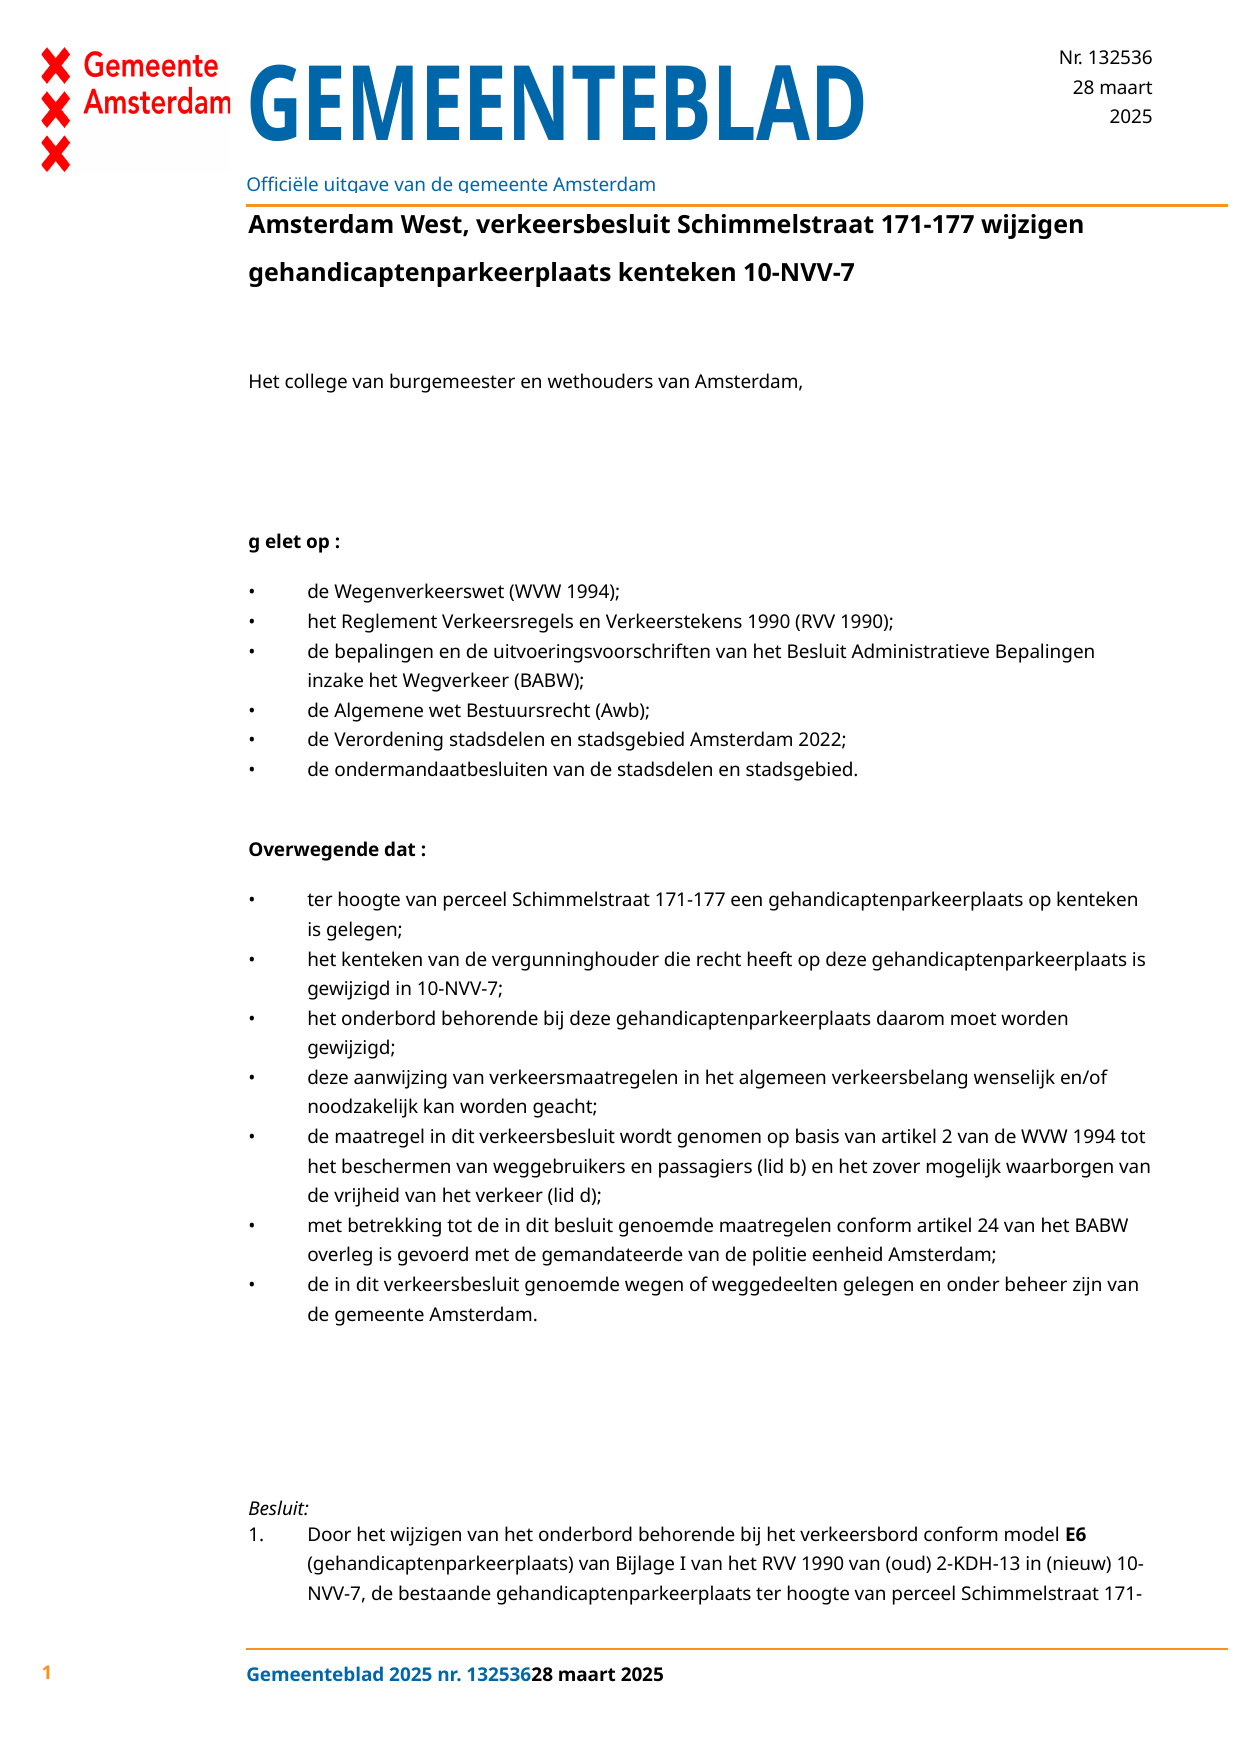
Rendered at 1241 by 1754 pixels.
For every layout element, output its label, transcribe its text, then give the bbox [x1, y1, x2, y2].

list de Wegenverkeerswet (WVW 1994); [248, 579, 1152, 604]
text Overwegende dat : [248, 836, 1152, 862]
list het onderbord behorende bij deze gehandicaptenparkeerplaats daarom moet worden gewijzigd; [248, 1005, 1152, 1060]
text Besluit: [248, 1495, 1152, 1521]
list de maatregel in dit verkeersbesluit wordt genomen op basis van artikel 2 van de WVW 1994 tot het beschermen van weggebruikers en passagiers (lid b) en het zover mogelijk waarborgen van de vrijheid van het verkeer (lid d); [248, 1123, 1152, 1208]
picture [41, 47, 231, 172]
list de Verordening stadsdelen en stadsgebied Amsterdam 2022; [248, 727, 1152, 752]
list het kenteken van de vergunninghouder die recht heeft op deze gehandicaptenparkeerplaats is gewijzigd in 10-NVV-7; [248, 946, 1152, 1001]
list met betrekking tot de in dit besluit genoemde maatregelen conform artikel 24 van het BABW overleg is gevoerd met de gemandateerde van de politie eenheid Amsterdam; [248, 1212, 1152, 1267]
list Door het wijzigen van het onderbord behorende bij het verkeersbord conform model E6 (gehandicaptenparkeerplaats) van Bijlage I van het RVV 1990 van (oud) 2-KDH-13 in (nieuw) 10-NVV-7, de bestaande gehandicaptenparkeerplaats ter hoogte van perceel Schimmelstraat 171- [248, 1521, 1152, 1606]
list de bepalingen en de uitvoeringsvoorschriften van het Besluit Administratieve Bepalingen inzake het Wegverkeer (BABW); [248, 638, 1152, 693]
list het Reglement Verkeersregels en Verkeerstekens 1990 (RVV 1990); [248, 608, 1152, 634]
list de ondermandaatbesluiten van de stadsdelen en stadsgebied. [248, 756, 1152, 782]
list de Algemene wet Bestuursrecht (Awb); [248, 697, 1152, 723]
list ter hoogte van perceel Schimmelstraat 171-177 een gehandicaptenparkeerplaats op kenteken is gelegen; [248, 887, 1152, 942]
text Het college van burgemeester en wethouders van Amsterdam, [248, 368, 1152, 394]
list deze aanwijzing van verkeersmaatregelen in het algemeen verkeersbelang wenselijk en/of noodzakelijk kan worden geacht; [248, 1064, 1152, 1119]
text Amsterdam West, verkeersbesluit Schimmelstraat 171-177 wijzigen gehandicaptenparkeerplaats kenteken 10-NVV-7 [248, 207, 1152, 288]
list de in dit verkeersbesluit genoemde wegen of weggedeelten gelegen en onder beheer zijn van de gemeente Amsterdam. [248, 1271, 1152, 1326]
text g elet op : [248, 528, 1152, 554]
